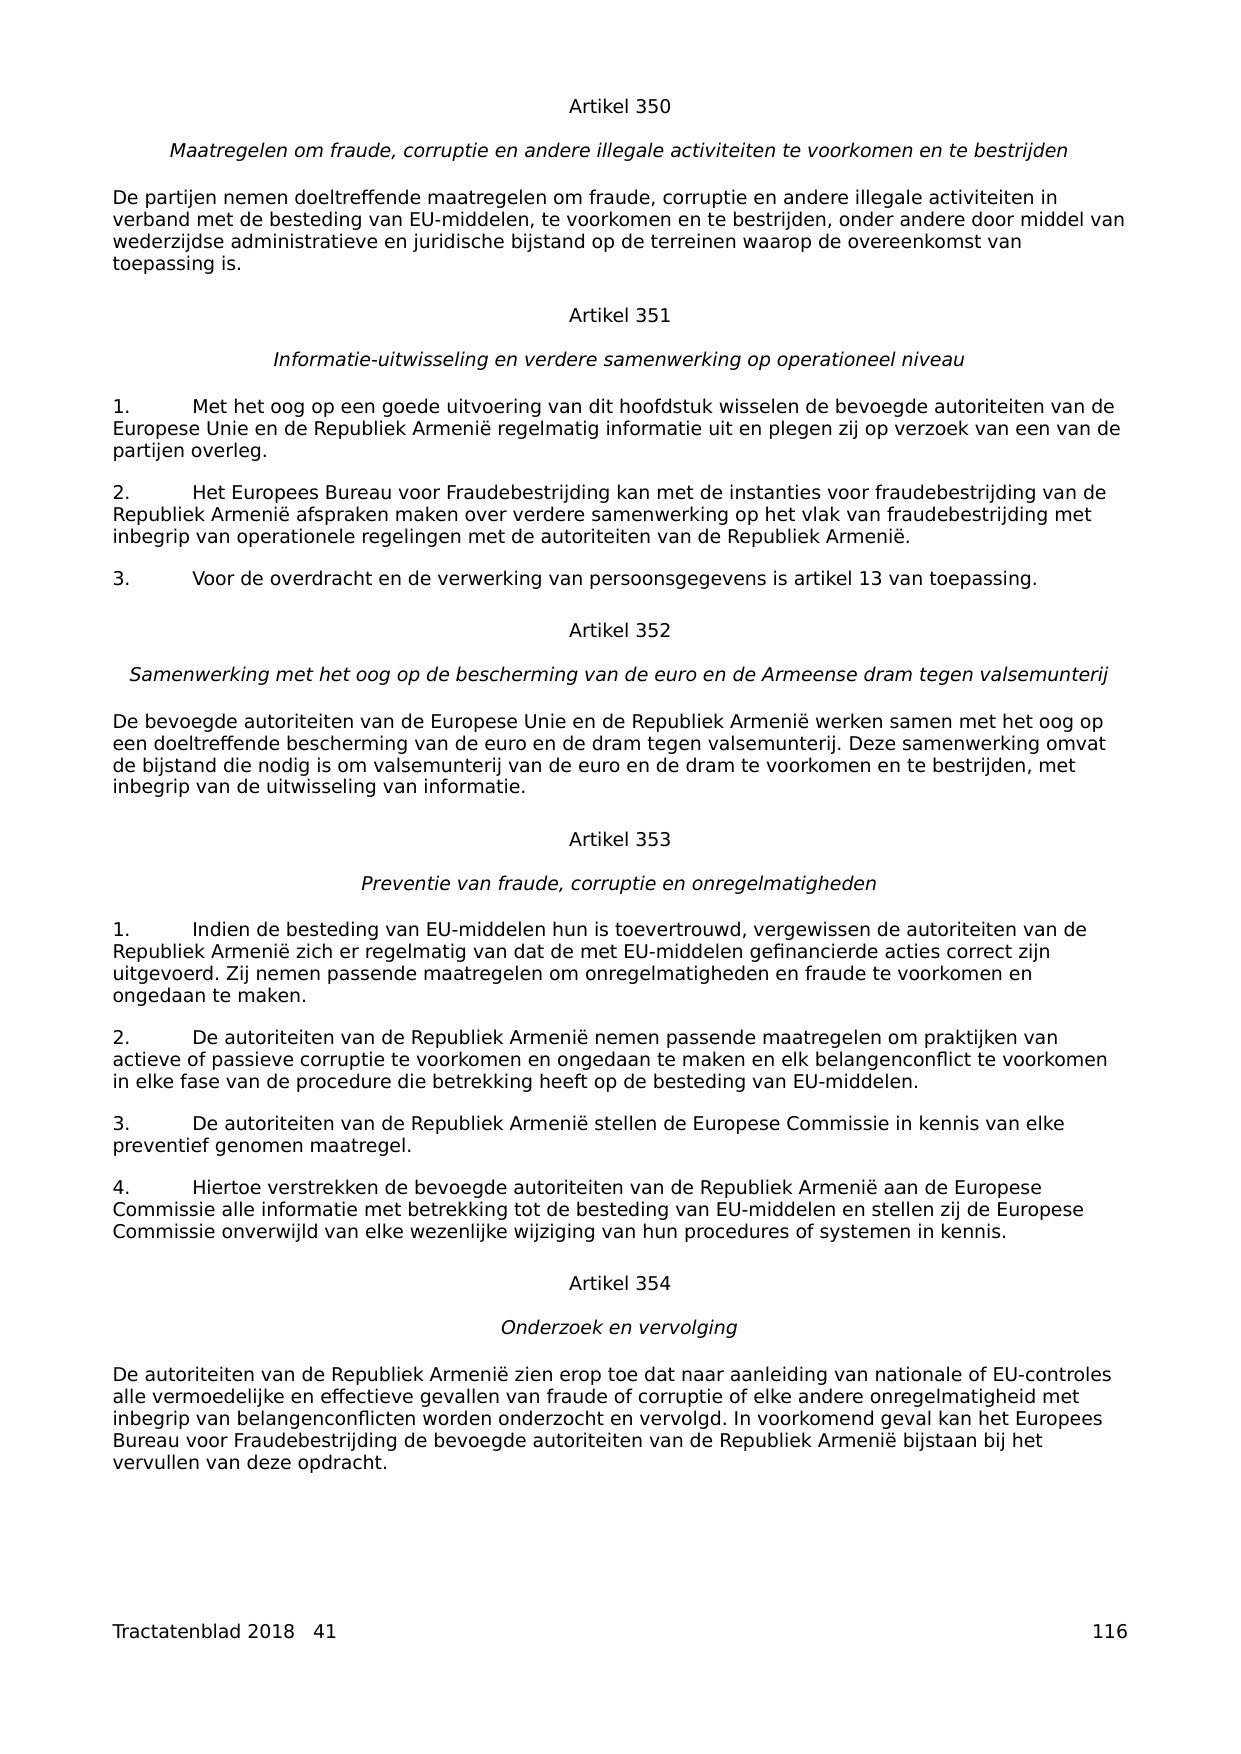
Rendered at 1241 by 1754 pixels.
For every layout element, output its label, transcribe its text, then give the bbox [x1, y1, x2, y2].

text 2. Het Europees Bureau voor Fraudebestrijding kan met de instanties voor fraudebestrijding van de Republiek Armenië afspraken maken over verdere samenwerking op het vlak van fraudebestrijding met inbegrip van operationele regelingen met de autoriteiten van de Republiek Armenië. [112, 482, 1128, 548]
subtitle Artikel 354 Onderzoek en vervolging [112, 1273, 1128, 1339]
text 1. Met het oog op een goede uitvoering van dit hoofdstuk wisselen de bevoegde autoriteiten van de Europese Unie en de Republiek Armenië regelmatig informatie uit en plegen zij op verzoek van een van de partijen overleg. [112, 396, 1128, 462]
subtitle Artikel 352 Samenwerking met het oog op de bescherming van de euro en de Armeense dram tegen valsemunterij [112, 619, 1128, 686]
subtitle Artikel 350 Maatregelen om fraude, corruptie en andere illegale activiteiten te voorkomen en te bestrijden [112, 96, 1128, 162]
text De partijen nemen doeltreffende maatregelen om fraude, corruptie en andere illegale activiteiten in verband met de besteding van EU-middelen, te voorkomen en te bestrijden, onder andere door middel van wederzijdse administratieve en juridische bijstand op de terreinen waarop de overeenkomst van toepassing is. [112, 187, 1128, 275]
text 3. Voor de overdracht en de verwerking van persoonsgegevens is artikel 13 van toepassing. [112, 568, 1128, 589]
subtitle Artikel 353 Preventie van fraude, corruptie en onregelmatigheden [112, 828, 1128, 894]
text De bevoegde autoriteiten van de Europese Unie en de Republiek Armenië werken samen met het oog op een doeltreffende bescherming van de euro en de dram tegen valsemunterij. Deze samenwerking omvat de bijstand die nodig is om valsemunterij van de euro en de dram te voorkomen en te bestrijden, met inbegrip van de uitwisseling van informatie. [112, 711, 1128, 798]
text 1. Indien de besteding van EU-middelen hun is toevertrouwd, vergewissen de autoriteiten van de Republiek Armenië zich er regelmatig van dat de met EU-middelen gefinancierde acties correct zijn uitgevoerd. Zij nemen passende maatregelen om onregelmatigheden en fraude te voorkomen en ongedaan te maken. [112, 919, 1128, 1007]
text De autoriteiten van de Republiek Armenië zien erop toe dat naar aanleiding van nationale of EU-controles alle vermoedelijke en effectieve gevallen van fraude of corruptie of elke andere onregelmatigheid met inbegrip van belangenconflicten worden onderzocht en vervolgd. In voorkomend geval kan het Europees Bureau voor Fraudebestrijding de bevoegde autoriteiten van de Republiek Armenië bijstaan bij het vervullen van deze opdracht. [112, 1364, 1128, 1474]
text 4. Hiertoe verstrekken de bevoegde autoriteiten van de Republiek Armenië aan de Europese Commissie alle informatie met betrekking tot de besteding van EU-middelen en stellen zij de Europese Commissie onverwijld van elke wezenlijke wijziging van hun procedures of systemen in kennis. [112, 1177, 1128, 1243]
text 2. De autoriteiten van de Republiek Armenië nemen passende maatregelen om praktijken van actieve of passieve corruptie te voorkomen en ongedaan te maken en elk belangenconflict te voorkomen in elke fase van de procedure die betrekking heeft op de besteding van EU-middelen. [112, 1027, 1128, 1093]
text 3. De autoriteiten van de Republiek Armenië stellen de Europese Commissie in kennis van elke preventief genomen maatregel. [112, 1113, 1128, 1157]
subtitle Artikel 351 Informatie-uitwisseling en verdere samenwerking op operationeel niveau [112, 305, 1128, 371]
